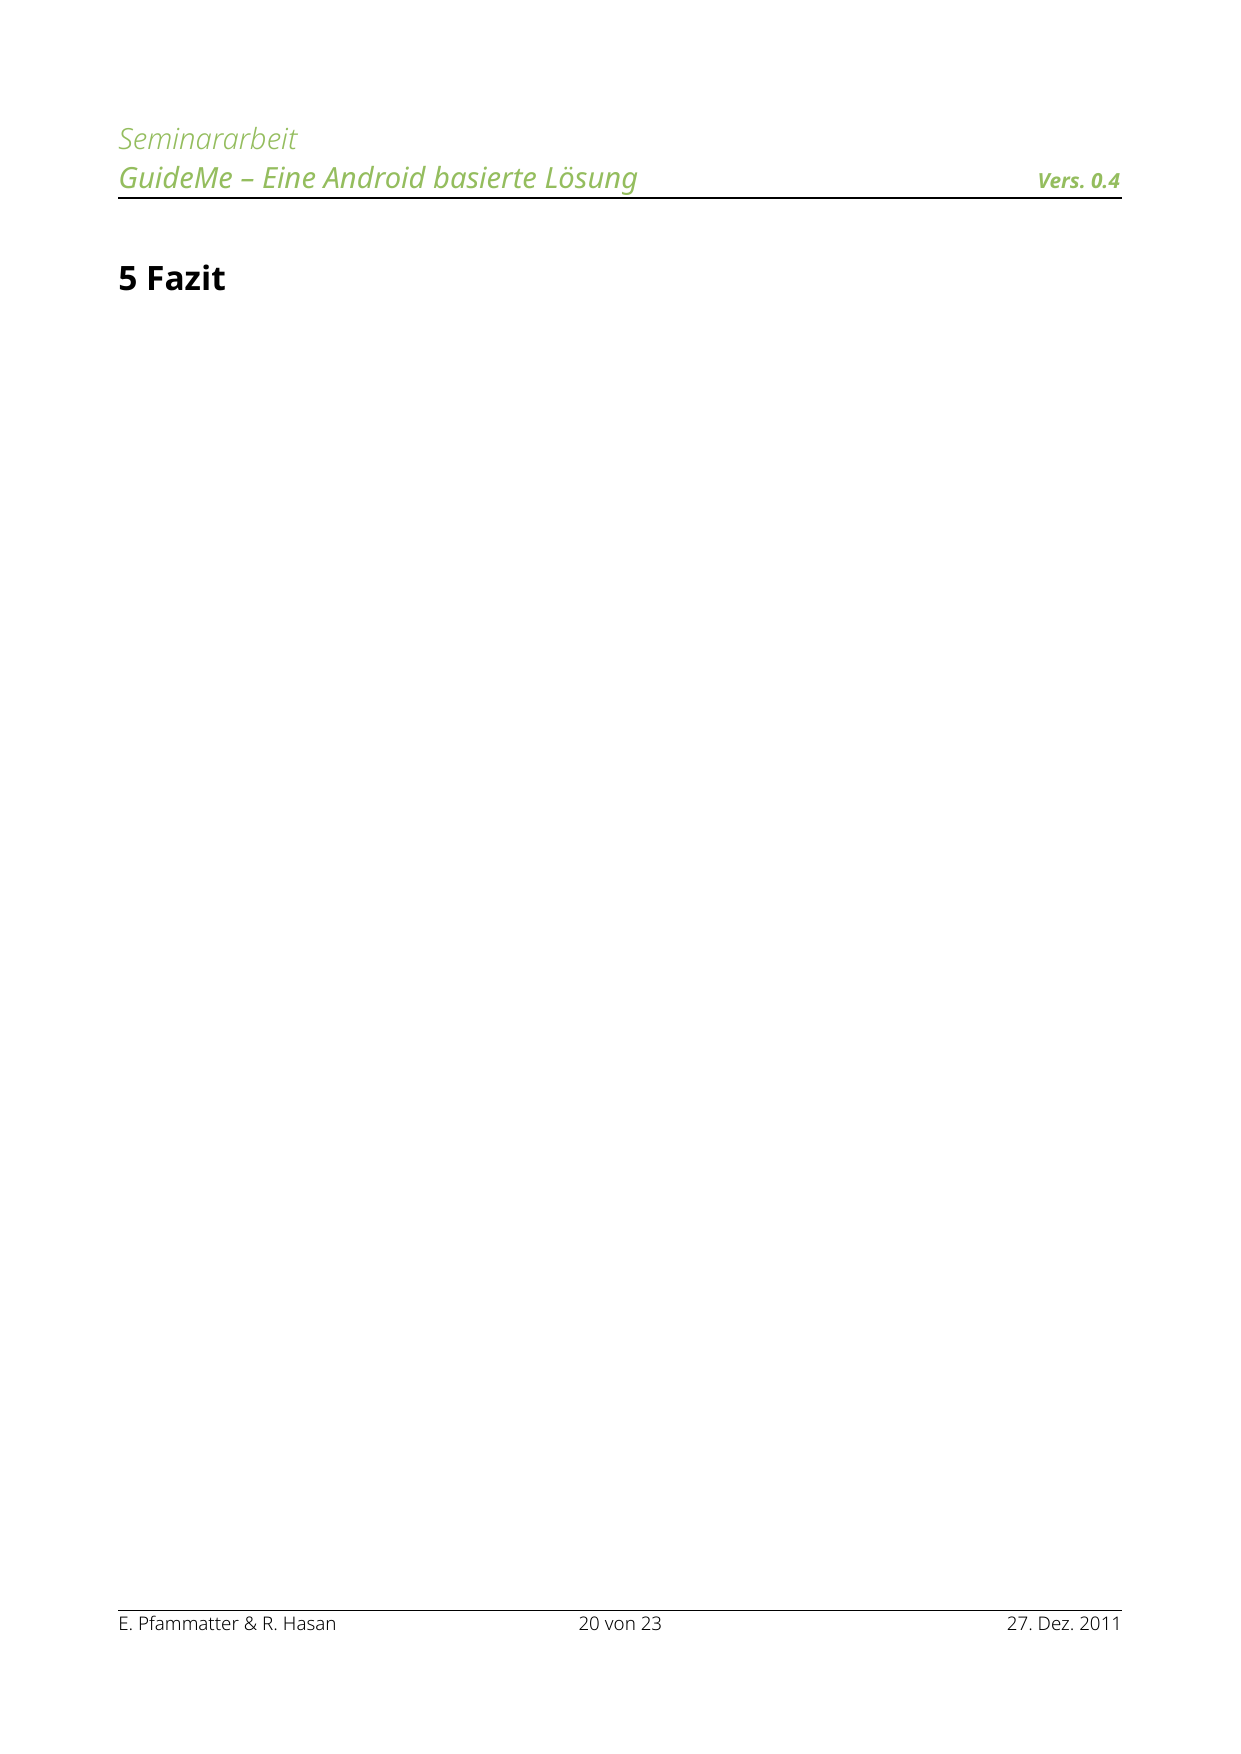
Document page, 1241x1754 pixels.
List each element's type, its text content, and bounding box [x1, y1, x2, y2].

subtitle 5 Fazit [118, 254, 1122, 300]
